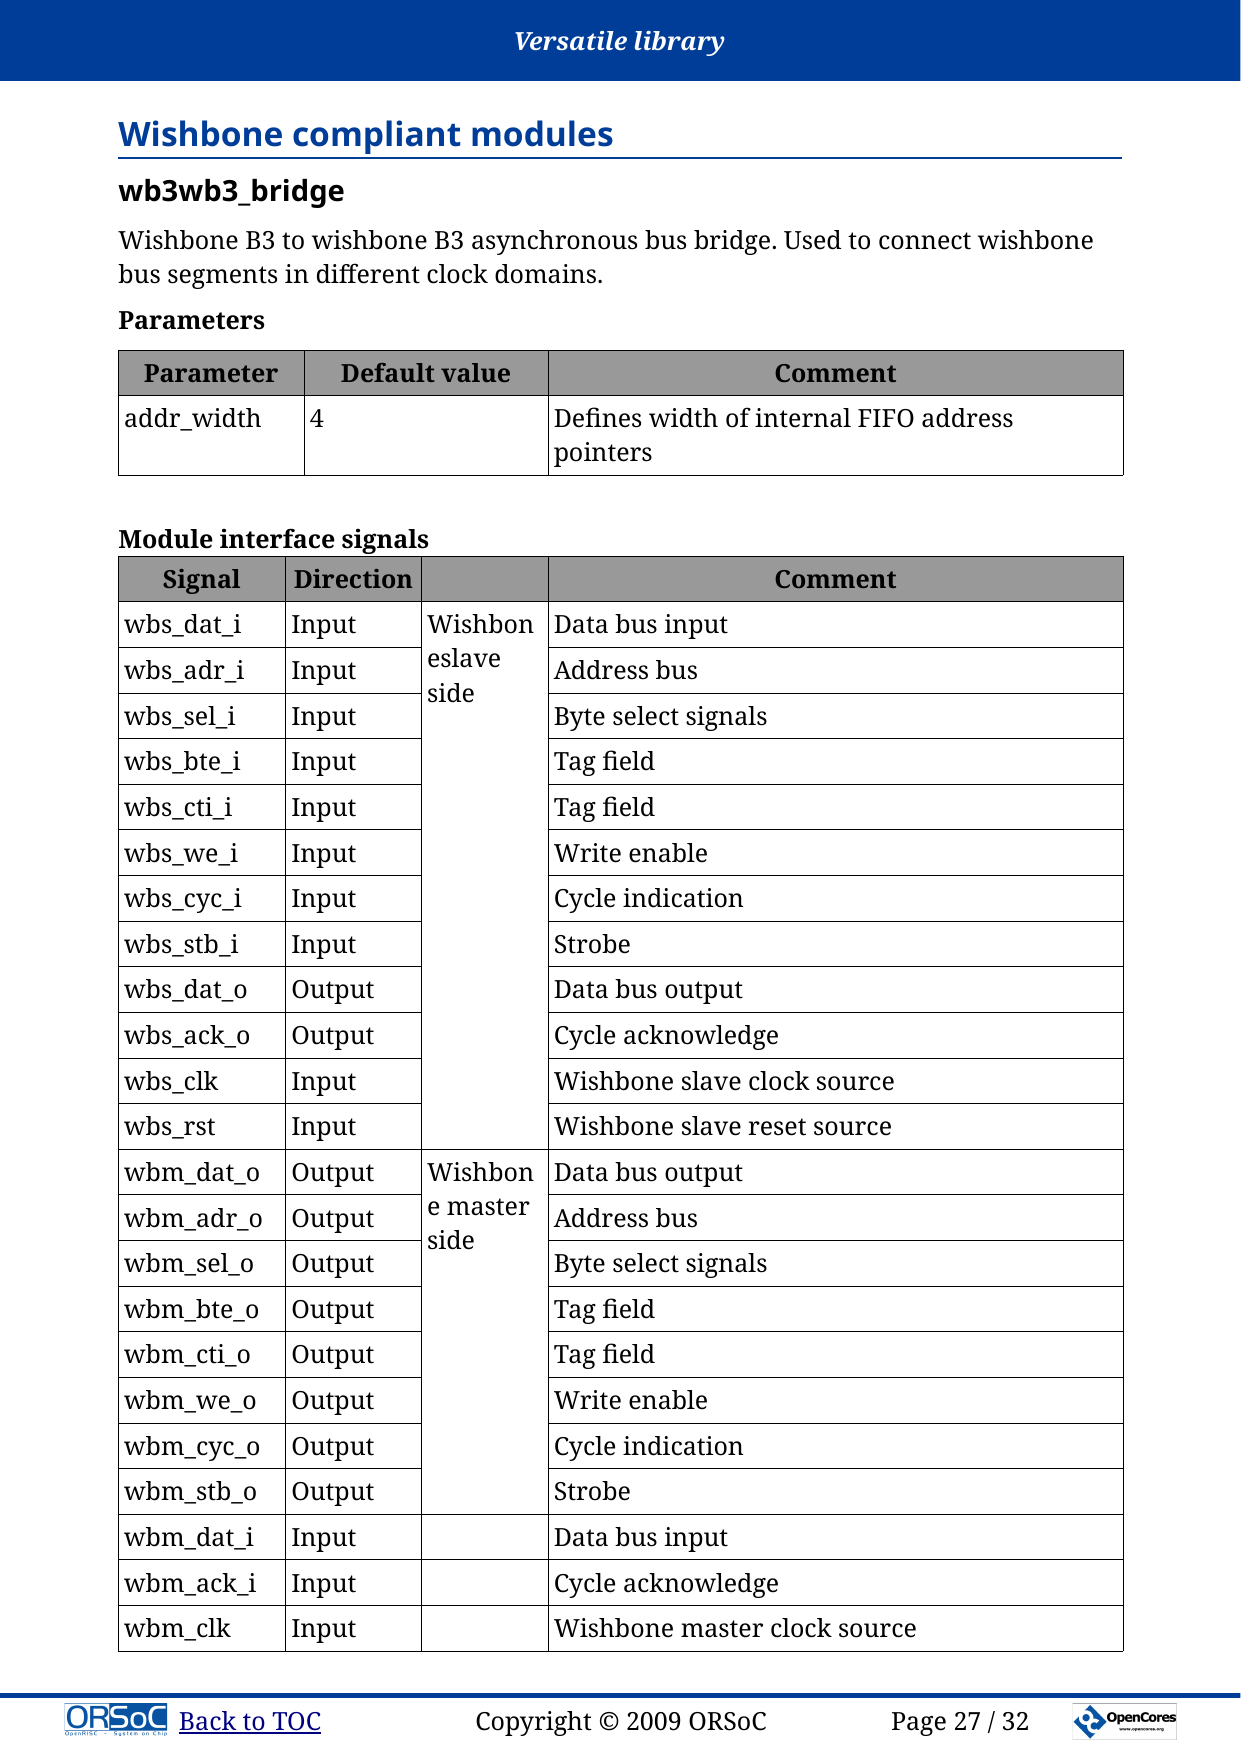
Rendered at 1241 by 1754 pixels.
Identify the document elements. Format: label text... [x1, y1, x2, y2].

table_cell 4 [305, 396, 548, 475]
subtitle Wishbone compliant modules [118, 111, 1122, 157]
subtitle wb3wb3_bridge [118, 171, 1122, 210]
table_cell Output [286, 1195, 421, 1240]
table_cell Input [286, 1104, 421, 1149]
table_cell Input [286, 739, 421, 784]
table_cell Tag field [549, 785, 1123, 829]
table_cell Wishbone slave reset source [549, 1104, 1123, 1149]
table_cell Input [286, 922, 421, 966]
text Wishbone B3 to wishbone B3 asynchronous bus bridge. Used to connect wishbone bus segments in different clock domains. [118, 222, 1122, 291]
table_cell Wishbone slave clock source [549, 1059, 1123, 1103]
table_header Comment [549, 351, 1123, 395]
table_cell Cycle acknowledge [549, 1560, 1123, 1605]
table_cell wbm_adr_o [119, 1195, 285, 1240]
table_cell wbm_sel_o [119, 1241, 285, 1286]
table_cell Input [286, 1606, 421, 1651]
table_cell Data bus input [549, 1515, 1123, 1559]
table_cell wbs_dat_i [119, 602, 285, 647]
table_header Default value [305, 351, 548, 395]
table_cell wbm_dat_i [119, 1515, 285, 1559]
table_cell wbs_bte_i [119, 739, 285, 784]
table_cell Input [286, 1059, 421, 1103]
table_cell Input [286, 785, 421, 829]
table_cell wbm_stb_o [119, 1469, 285, 1514]
table_cell Input [286, 694, 421, 738]
table_cell Byte select signals [549, 694, 1123, 738]
table_cell wbs_cti_i [119, 785, 285, 829]
table_cell Tag field [549, 1287, 1123, 1331]
table_cell Strobe [549, 922, 1123, 966]
table_cell Output [286, 1378, 421, 1422]
table_cell Defines width of internal FIFO address pointers [549, 396, 1123, 475]
table_cell wbm_dat_o [119, 1150, 285, 1194]
table_cell Input [286, 602, 421, 647]
table_cell Output [286, 1241, 421, 1286]
picture [64, 1703, 168, 1736]
table_cell wbs_clk [119, 1059, 285, 1103]
table_cell addr_width [119, 396, 304, 475]
table_header Signal [119, 557, 285, 601]
table_cell Input [286, 876, 421, 921]
text Parameters [118, 303, 1122, 337]
table_cell Tag field [549, 739, 1123, 784]
table_cell Write enable [549, 1378, 1123, 1422]
table_cell Output [286, 1287, 421, 1331]
table_cell Address bus [549, 1195, 1123, 1240]
table_cell Data bus output [549, 967, 1123, 1012]
table_header Comment [549, 557, 1123, 601]
table_header Direction [286, 557, 421, 601]
table_cell Input [286, 1515, 421, 1559]
table_cell wbm_cti_o [119, 1332, 285, 1377]
table_cell wbm_cyc_o [119, 1424, 285, 1468]
table_cell Cycle indication [549, 876, 1123, 921]
table_cell Byte select signals [549, 1241, 1123, 1286]
table_cell Input [286, 648, 421, 692]
table_cell [422, 1606, 548, 1651]
table_cell Data bus input [549, 602, 1123, 647]
table_cell Wishboneslave side [422, 602, 548, 1149]
text Module interface signals [118, 522, 1122, 556]
table_cell wbs_cyc_i [119, 876, 285, 921]
table_cell Output [286, 1424, 421, 1468]
table_cell wbs_rst [119, 1104, 285, 1149]
table_cell Input [286, 1560, 421, 1605]
table_header [422, 557, 548, 601]
table_cell Tag field [549, 1332, 1123, 1377]
table_cell wbs_dat_o [119, 967, 285, 1012]
table_cell Write enable [549, 830, 1123, 875]
table_cell wbm_clk [119, 1606, 285, 1651]
table_cell wbm_bte_o [119, 1287, 285, 1331]
table_cell wbs_sel_i [119, 694, 285, 738]
table_cell Cycle indication [549, 1424, 1123, 1468]
table_cell Output [286, 1332, 421, 1377]
table_cell wbs_ack_o [119, 1013, 285, 1057]
picture [1072, 1703, 1177, 1740]
table_cell Address bus [549, 648, 1123, 692]
table_cell wbm_we_o [119, 1378, 285, 1422]
table_cell wbs_we_i [119, 830, 285, 875]
table_cell [422, 1515, 548, 1559]
table_cell wbs_stb_i [119, 922, 285, 966]
table_cell Wishbone master side [422, 1150, 548, 1514]
table_cell Output [286, 967, 421, 1012]
table_cell Output [286, 1150, 421, 1194]
table_cell Output [286, 1013, 421, 1057]
table_cell Output [286, 1469, 421, 1514]
table_cell Cycle acknowledge [549, 1013, 1123, 1057]
table_cell wbs_adr_i [119, 648, 285, 692]
table_cell wbm_ack_i [119, 1560, 285, 1605]
table_cell Strobe [549, 1469, 1123, 1514]
table_cell Data bus output [549, 1150, 1123, 1194]
table_header Parameter [119, 351, 304, 395]
table_cell Input [286, 830, 421, 875]
table_cell Wishbone master clock source [549, 1606, 1123, 1651]
table_cell [422, 1560, 548, 1605]
